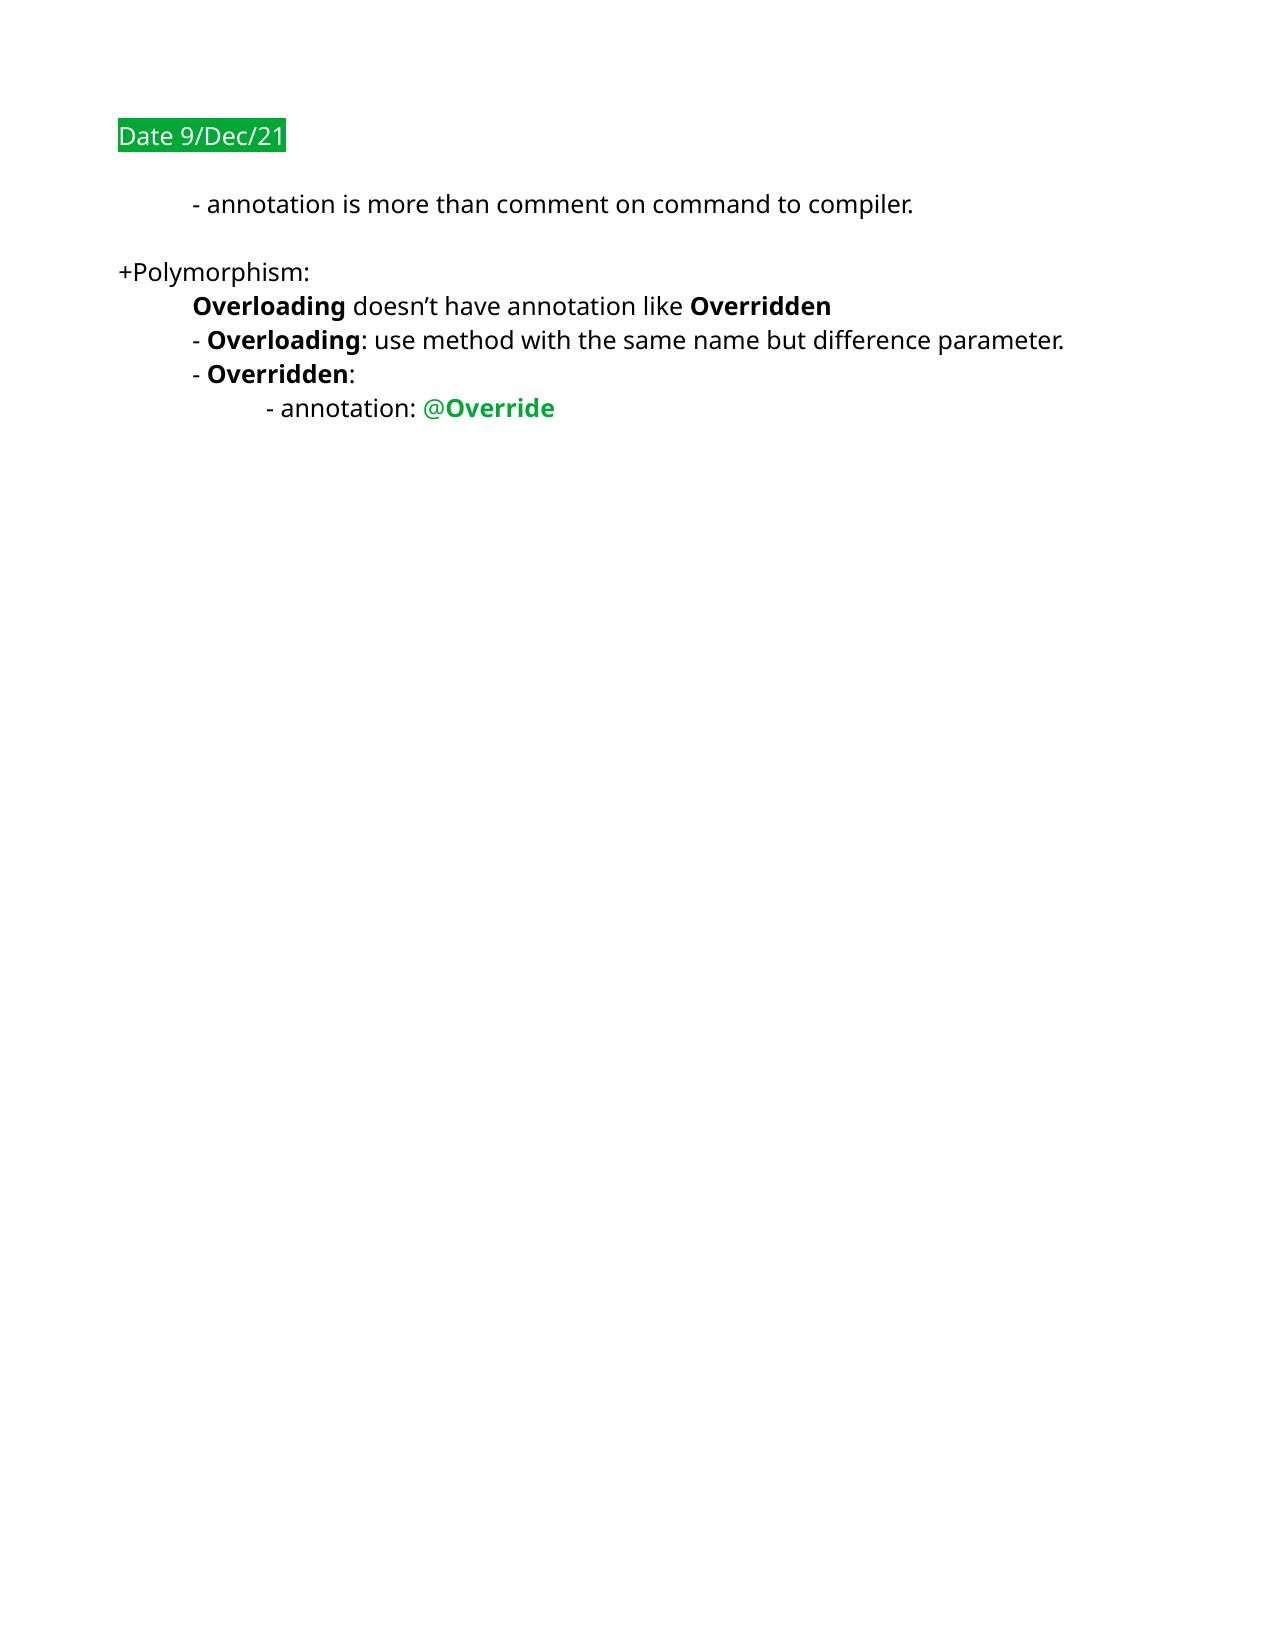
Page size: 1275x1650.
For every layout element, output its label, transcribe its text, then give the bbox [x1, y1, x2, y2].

text - Overridden: - annotation: @Override [118, 357, 1157, 425]
text Date 9/Dec/21 [118, 118, 1157, 152]
text Overloading doesn’t have annotation like Overridden - Overloading: use method with the same name but difference parameter. [118, 288, 1157, 357]
text - annotation is more than comment on command to compiler. +Polymorphism: [118, 186, 1157, 288]
